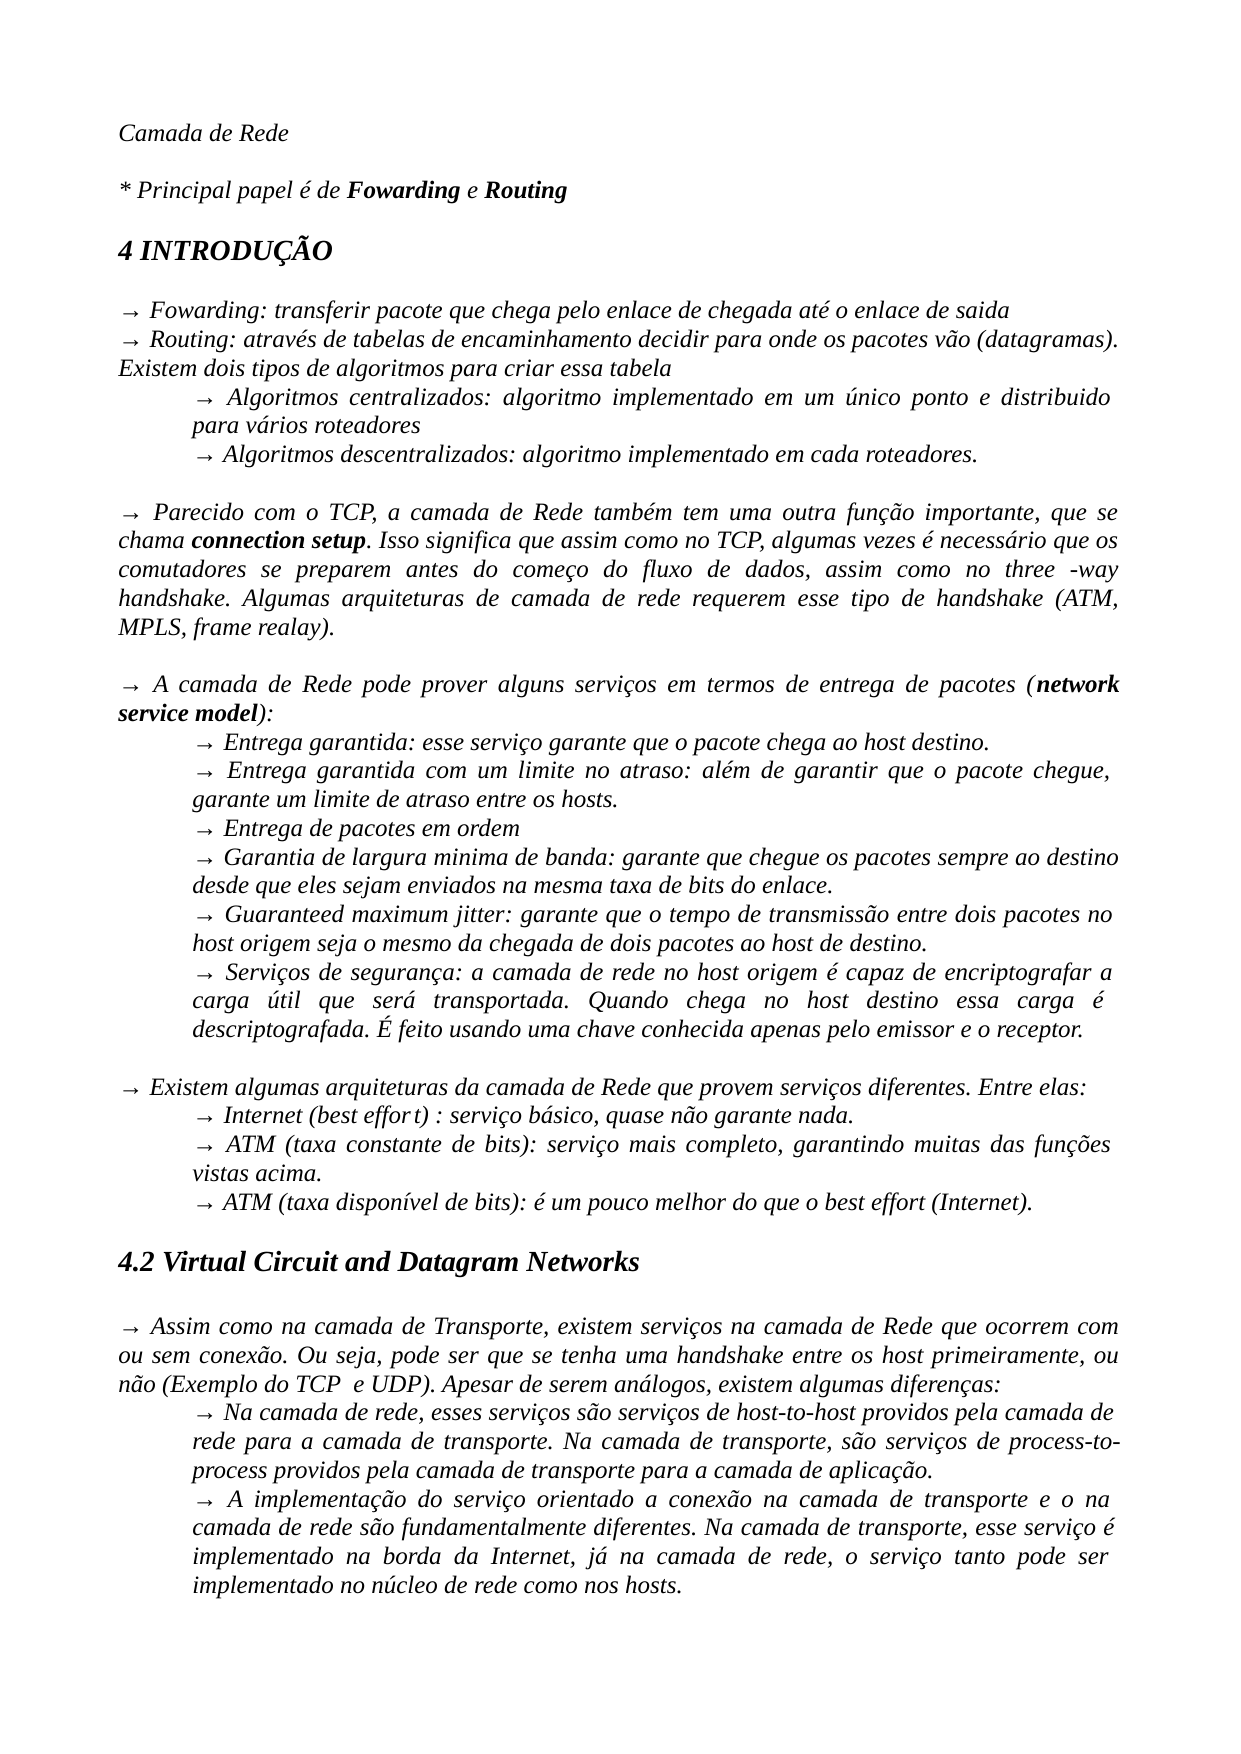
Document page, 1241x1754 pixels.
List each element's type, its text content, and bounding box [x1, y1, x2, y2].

text * Principal papel é de Fowarding e Routing [118, 176, 1122, 204]
text → Entrega garantida: esse serviço garante que o pacote chega ao host destino. [118, 727, 1122, 755]
text → Guaranteed maximum jitter: garante que o tempo de transmissão entre dois pacotes no host origem seja o mesmo da chegada de dois pacotes ao host de destino. [118, 899, 1122, 957]
text → Serviços de segurança: a camada de rede no host origem é capaz de encriptografar a carga útil que será transportada. Quando chega no host destino essa carga é descriptografada. É feito usando uma chave conhecida apenas pelo emissor e o receptor. [118, 957, 1122, 1043]
text 4 INTRODUÇÃO [118, 233, 1122, 267]
text → Na camada de rede, esses serviços são serviços de host-to-host providos pela camada de rede para a camada de transporte. Na camada de transporte, são serviços de process-to- process providos pela camada de transporte para a camada de aplicação. [118, 1397, 1122, 1484]
text → A camada de Rede pode prover alguns serviços em termos de entrega de pacotes (network service model): [118, 669, 1122, 727]
text → Entrega de pacotes em ordem [118, 813, 1122, 842]
text 4.2 Virtual Circuit and Datagram Networks [118, 1244, 1122, 1278]
text → Assim como na camada de Transporte, existem serviços na camada de Rede que ocorrem com ou sem conexão. Ou seja, pode ser que se tenha uma handshake entre os host primeiramente, ou não (Exemplo do TCP e UDP). Apesar de serem análogos, existem algumas diferenças: [118, 1311, 1122, 1397]
text → Routing: através de tabelas de encaminhamento decidir para onde os pacotes vão (datagramas). Existem dois tipos de algoritmos para criar essa tabela [118, 324, 1122, 382]
text → A implementação do serviço orientado a conexão na camada de transporte e o na camada de rede são fundamentalmente diferentes. Na camada de transporte, esse serviço é implementado na borda da Internet, já na camada de rede, o serviço tanto pode ser implementado no núcleo de rede como nos hosts. [118, 1484, 1122, 1599]
text → Internet (best effor t) : serviço básico, quase não garante nada. [118, 1100, 1122, 1129]
text Camada de Rede [118, 118, 1122, 147]
text → Parecido com o TCP, a camada de Rede também tem uma outra função importante, que se chama connection setup. Isso significa que assim como no TCP, algumas vezes é necessário que os comutadores se preparem antes do começo do fluxo de dados, assim como no three -way handshake. Algumas arquiteturas de camada de rede requerem esse tipo de handshake (ATM, MPLS, frame realay). [118, 497, 1122, 640]
text → Entrega garantida com um limite no atraso: além de garantir que o pacote chegue, garante um limite de atraso entre os hosts. [118, 755, 1122, 813]
text → Fowarding: transferir pacote que chega pelo enlace de chegada até o enlace de saida [118, 295, 1122, 324]
text → ATM (taxa constante de bits): serviço mais completo, garantindo muitas das funções vistas acima. [118, 1129, 1122, 1187]
text → Algoritmos descentralizados: algoritmo implementado em cada roteadores. [118, 439, 1122, 468]
text → Garantia de largura minima de banda: garante que chegue os pacotes sempre ao destino desde que eles sejam enviados na mesma taxa de bits do enlace. [118, 842, 1122, 899]
text → Existem algumas arquiteturas da camada de Rede que provem serviços diferentes. Entre elas: [118, 1072, 1122, 1100]
text → ATM (taxa disponível de bits): é um pouco melhor do que o best effort (Internet). [118, 1187, 1122, 1215]
text → Algoritmos centralizados: algoritmo implementado em um único ponto e distribuido para vários roteadores [118, 382, 1122, 439]
